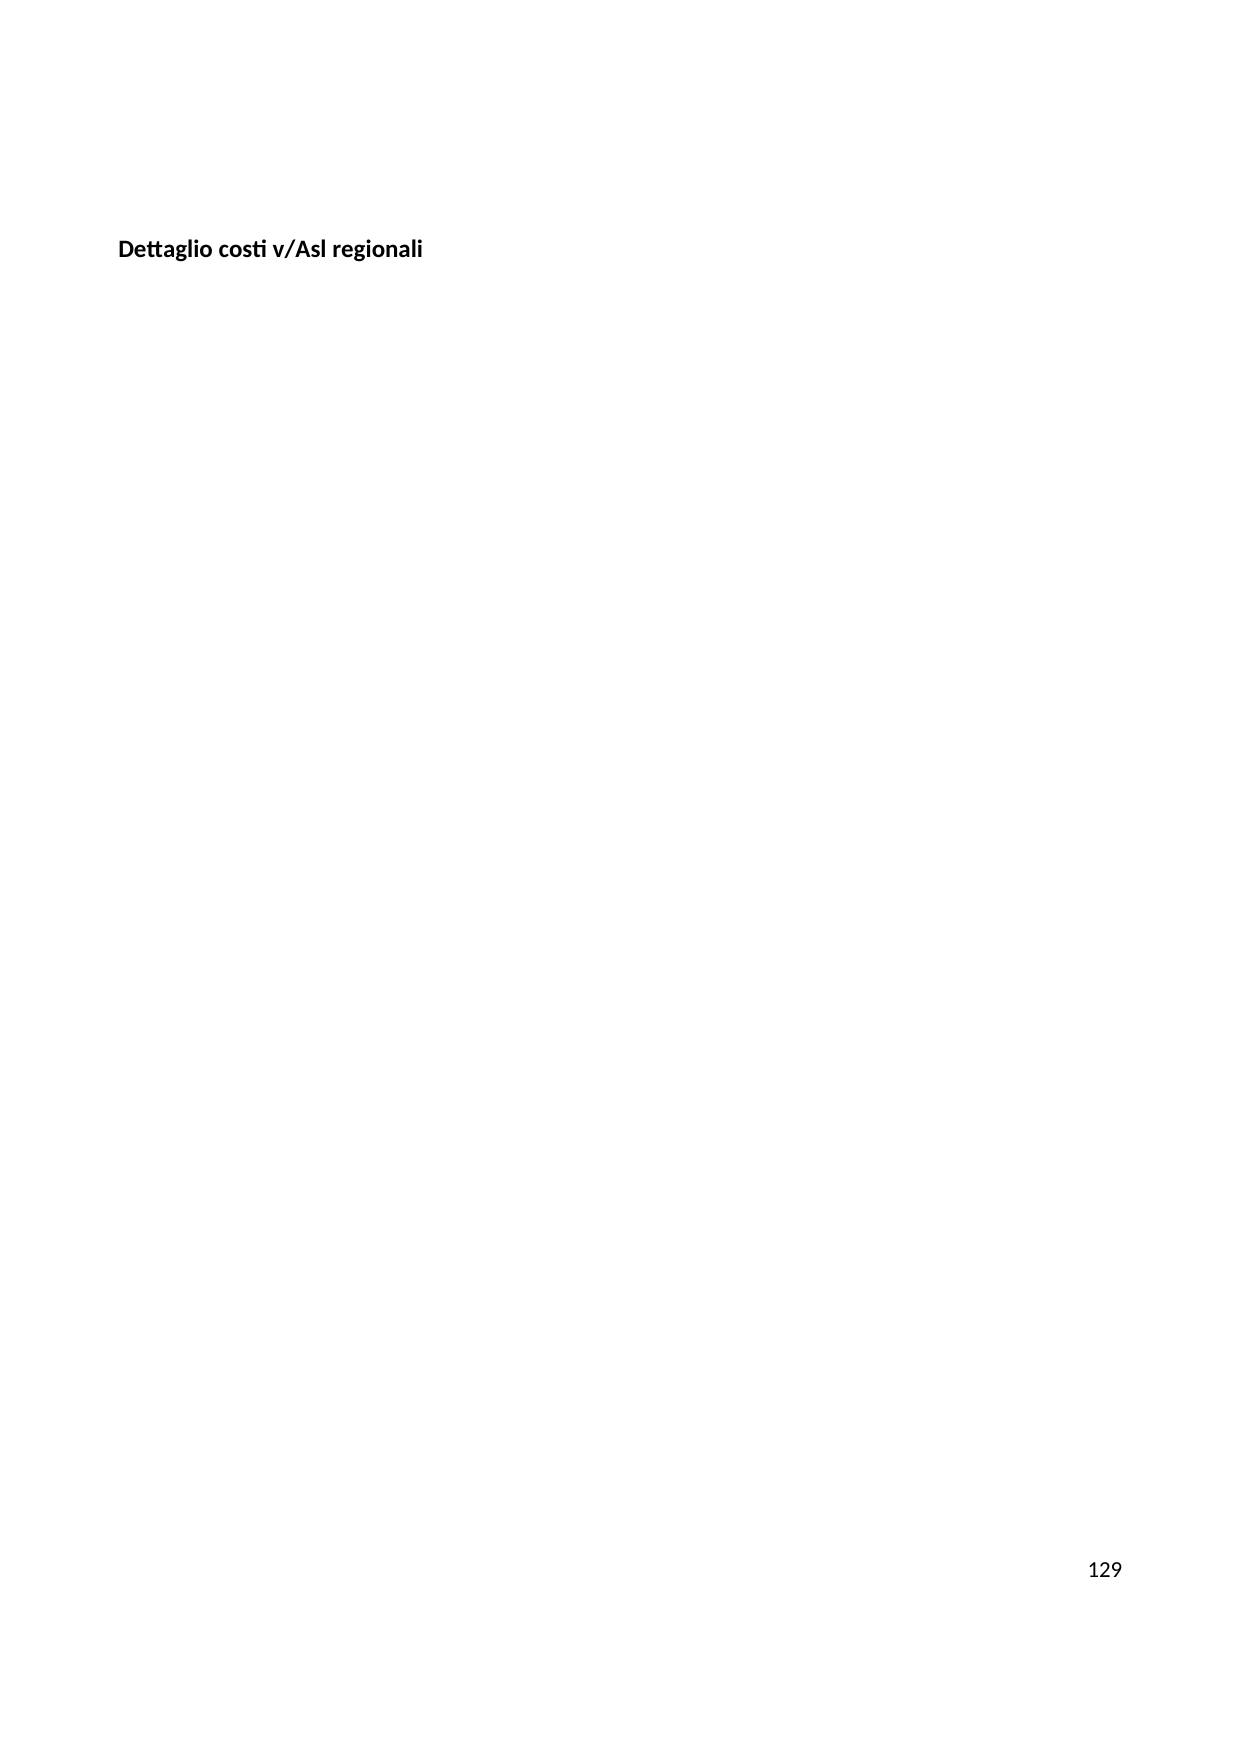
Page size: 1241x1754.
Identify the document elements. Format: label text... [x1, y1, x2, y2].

text Dettaglio costi v/Asl regionali [118, 233, 1122, 263]
